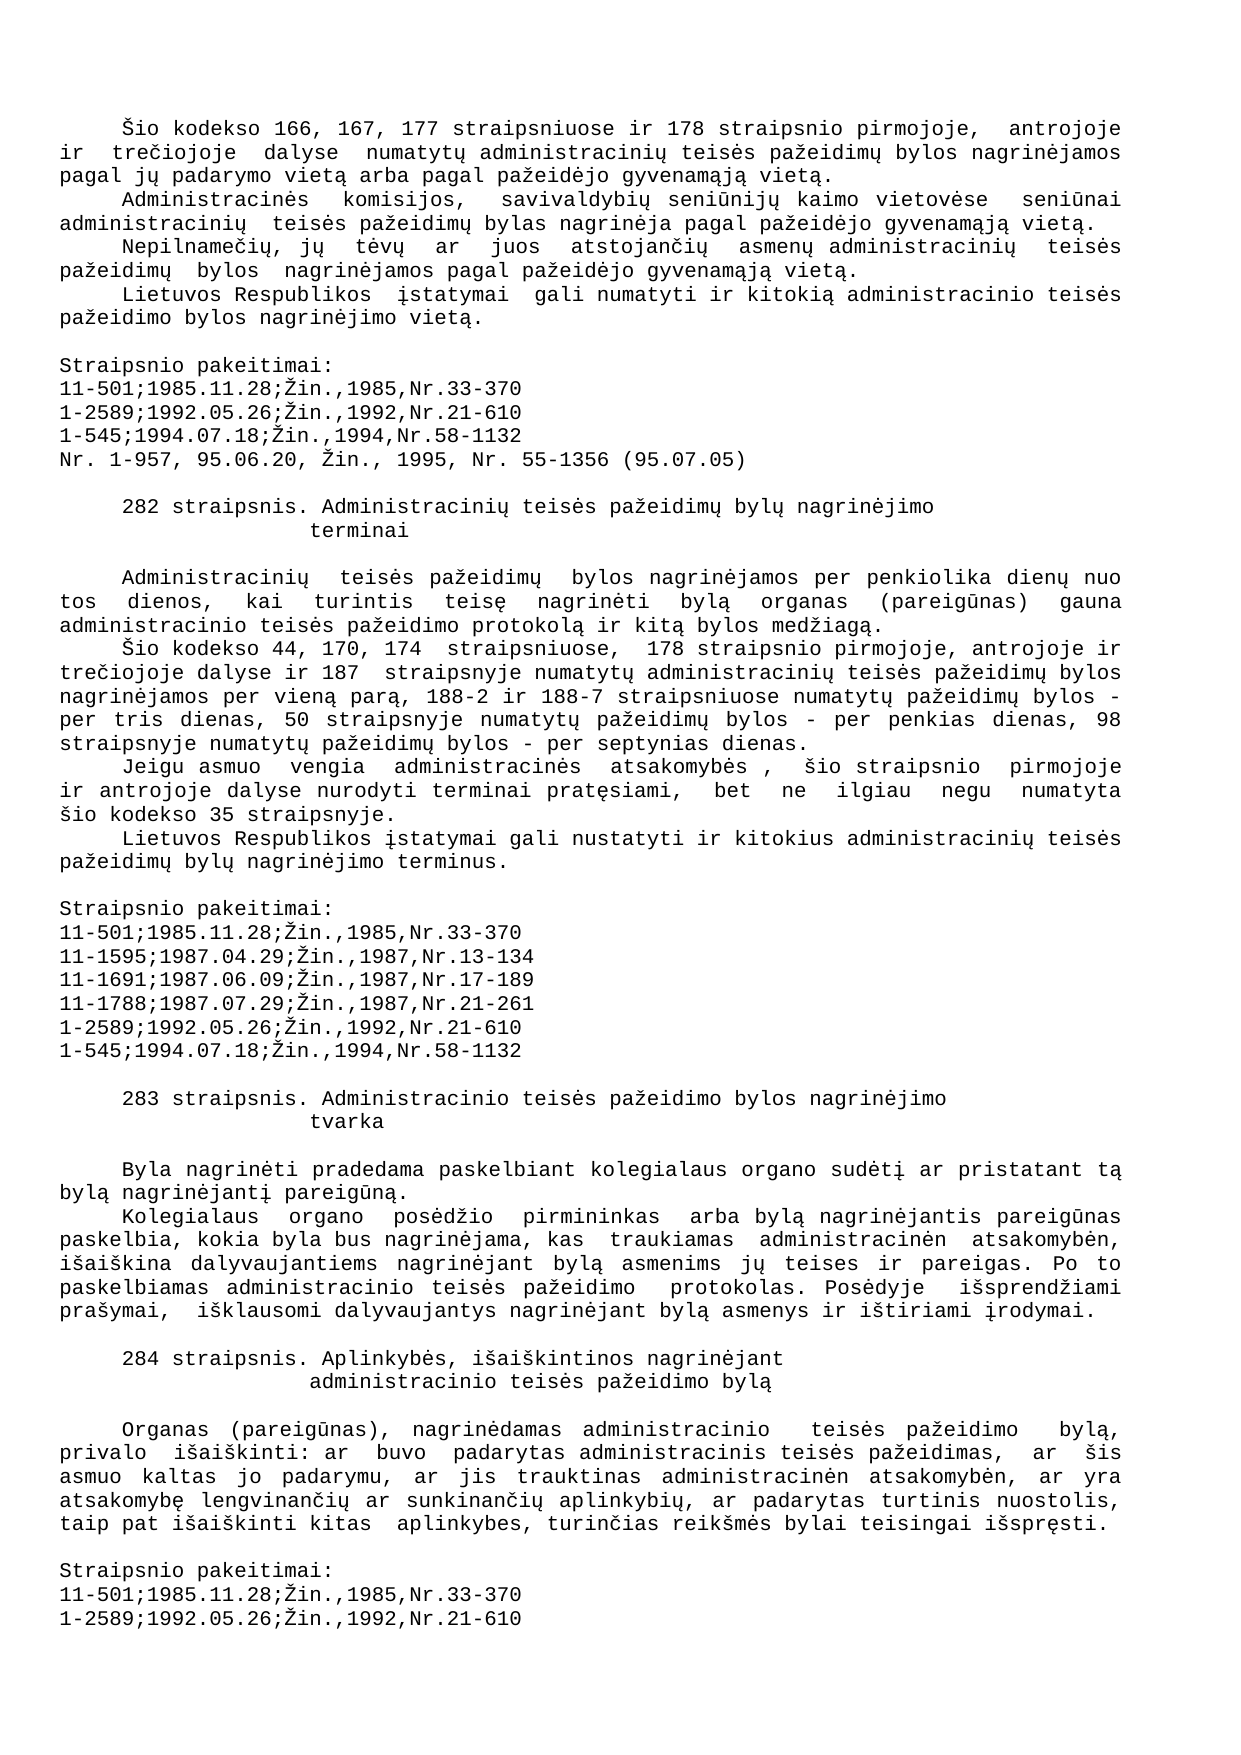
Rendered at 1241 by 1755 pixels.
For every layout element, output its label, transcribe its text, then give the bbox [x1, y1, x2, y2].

text Lietuvos Respublikos įstatymai gali numatyti ir kitokią administracinio teisės pažeidimo bylos nagrinėjimo vietą. [59, 284, 1122, 331]
text Straipsnio pakeitimai: [59, 898, 1122, 922]
text 1-2589;1992.05.26;Žin.,1992,Nr.21-610 [59, 1017, 1122, 1040]
text 11-501;1985.11.28;Žin.,1985,Nr.33-370 [59, 1584, 1122, 1608]
text 284 straipsnis. Aplinkybės, išaiškintinos nagrinėjant [59, 1348, 1122, 1371]
text 11-501;1985.11.28;Žin.,1985,Nr.33-370 [59, 922, 1122, 946]
text 11-1788;1987.07.29;Žin.,1987,Nr.21-261 [59, 993, 1122, 1017]
text 1-545;1994.07.18;Žin.,1994,Nr.58-1132 [59, 426, 1122, 449]
text Organas (pareigūnas), nagrinėdamas administracinio teisės pažeidimo bylą, privalo išaiškinti: ar buvo padarytas administracinis teisės pažeidimas, ar šis asmuo kaltas jo padarymu, ar jis trauktinas administracinėn atsakomybėn, ar yra atsakomybę lengvinančių ar sunkinančių aplinkybių, ar padarytas turtinis nuostolis, taip pat išaiškinti kitas aplinkybes, turinčias reikšmės bylai teisingai išspręsti. [59, 1419, 1122, 1537]
text administracinio teisės pažeidimo bylą [59, 1371, 1122, 1395]
text Straipsnio pakeitimai: [59, 354, 1122, 378]
text tvarka [59, 1111, 1122, 1135]
text 1-2589;1992.05.26;Žin.,1992,Nr.21-610 [59, 1608, 1122, 1631]
text Administracinių teisės pažeidimų bylos nagrinėjamos per penkiolika dienų nuo tos dienos, kai turintis teisę nagrinėti bylą organas (pareigūnas) gauna administracinio teisės pažeidimo protokolą ir kitą bylos medžiagą. [59, 567, 1122, 638]
text Nepilnamečių, jų tėvų ar juos atstojančių asmenų administracinių teisės pažeidimų bylos nagrinėjamos pagal pažeidėjo gyvenamąją vietą. [59, 236, 1122, 284]
text 283 straipsnis. Administracinio teisės pažeidimo bylos nagrinėjimo [59, 1088, 1122, 1111]
text Nr. 1-957, 95.06.20, Žin., 1995, Nr. 55-1356 (95.07.05) [59, 449, 1122, 473]
text 11-1595;1987.04.29;Žin.,1987,Nr.13-134 [59, 946, 1122, 969]
text Lietuvos Respublikos įstatymai gali nustatyti ir kitokius administracinių teisės pažeidimų bylų nagrinėjimo terminus. [59, 827, 1122, 875]
text 1-2589;1992.05.26;Žin.,1992,Nr.21-610 [59, 402, 1122, 426]
text Byla nagrinėti pradedama paskelbiant kolegialaus organo sudėtį ar pristatant tą bylą nagrinėjantį pareigūną. [59, 1158, 1122, 1206]
text 1-545;1994.07.18;Žin.,1994,Nr.58-1132 [59, 1040, 1122, 1064]
text 11-501;1985.11.28;Žin.,1985,Nr.33-370 [59, 378, 1122, 402]
text Administracinės komisijos, savivaldybių seniūnijų kaimo vietovėse seniūnai administracinių teisės pažeidimų bylas nagrinėja pagal pažeidėjo gyvenamąją vietą. [59, 189, 1122, 236]
text 282 straipsnis. Administracinių teisės pažeidimų bylų nagrinėjimo [59, 496, 1122, 520]
text Šio kodekso 44, 170, 174 straipsniuose, 178 straipsnio pirmojoje, antrojoje ir trečiojoje dalyse ir 187 straipsnyje numatytų administracinių teisės pažeidimų bylos nagrinėjamos per vieną parą, 188-2 ir 188-7 straipsniuose numatytų pažeidimų bylos - per tris dienas, 50 straipsnyje numatytų pažeidimų bylos - per penkias dienas, 98 straipsnyje numatytų pažeidimų bylos - per septynias dienas. [59, 638, 1122, 757]
text Jeigu asmuo vengia administracinės atsakomybės , šio straipsnio pirmojoje ir antrojoje dalyse nurodyti terminai pratęsiami, bet ne ilgiau negu numatyta šio kodekso 35 straipsnyje. [59, 757, 1122, 827]
text Kolegialaus organo posėdžio pirmininkas arba bylą nagrinėjantis pareigūnas paskelbia, kokia byla bus nagrinėjama, kas traukiamas administracinėn atsakomybėn, išaiškina dalyvaujantiems nagrinėjant bylą asmenims jų teises ir pareigas. Po to paskelbiamas administracinio teisės pažeidimo protokolas. Posėdyje išsprendžiami prašymai, išklausomi dalyvaujantys nagrinėjant bylą asmenys ir ištiriami įrodymai. [59, 1206, 1122, 1324]
text terminai [59, 520, 1122, 544]
text Straipsnio pakeitimai: [59, 1561, 1122, 1584]
text 11-1691;1987.06.09;Žin.,1987,Nr.17-189 [59, 969, 1122, 993]
text Šio kodekso 166, 167, 177 straipsniuose ir 178 straipsnio pirmojoje, antrojoje ir trečiojoje dalyse numatytų administracinių teisės pažeidimų bylos nagrinėjamos pagal jų padarymo vietą arba pagal pažeidėjo gyvenamąją vietą. [59, 118, 1122, 189]
